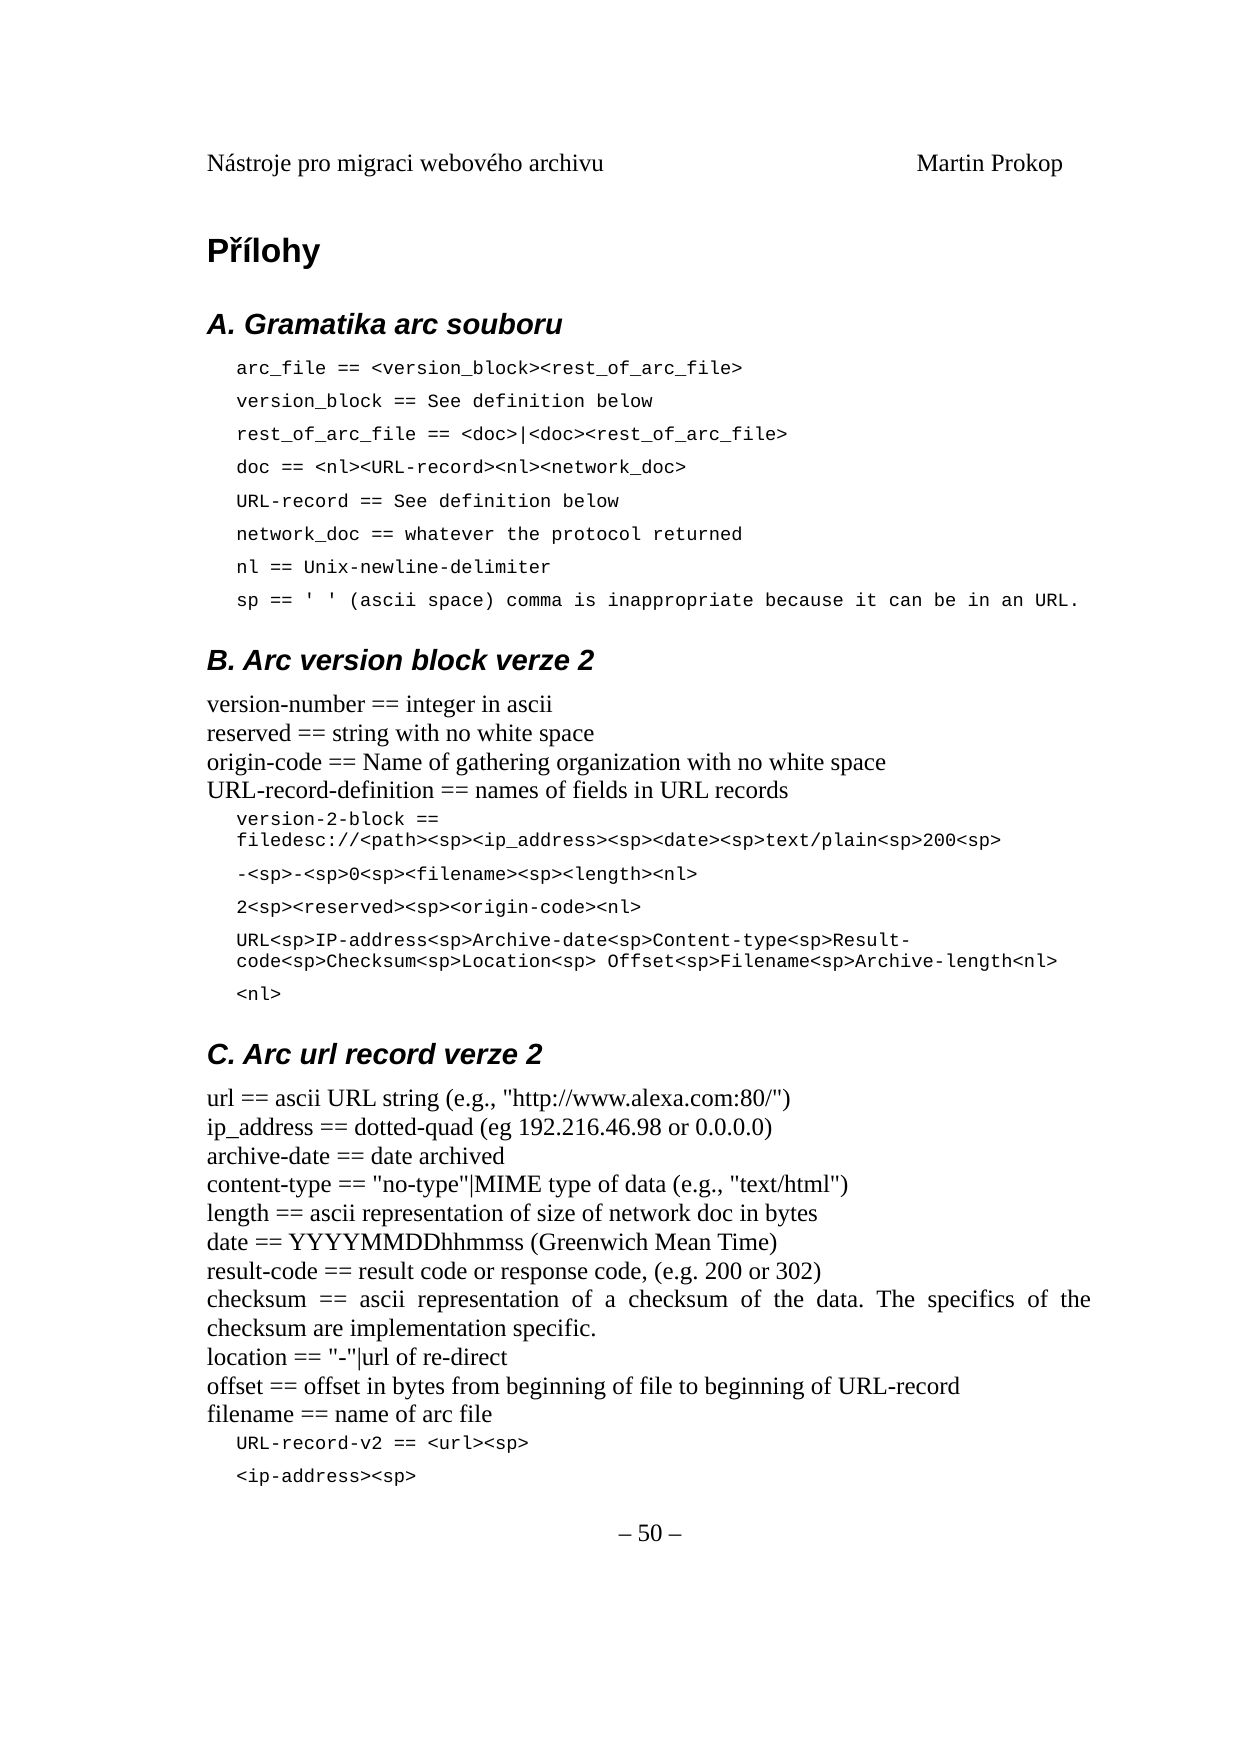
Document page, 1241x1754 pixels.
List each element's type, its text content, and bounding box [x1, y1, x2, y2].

text version_block == See definition below [236, 392, 1093, 413]
text url == ascii URL string (e.g., "http://www.alexa.com:80/") [207, 1083, 1093, 1112]
subtitle Přílohy [207, 231, 1093, 269]
text filename == name of arc file [207, 1399, 1093, 1428]
text offset == offset in bytes from beginning of file to beginning of URL-record [207, 1371, 1093, 1399]
text result-code == result code or response code, (e.g. 200 or 302) [207, 1256, 1093, 1284]
text network_doc == whatever the protocol returned [236, 524, 1093, 546]
subtitle A. Gramatika arc souboru [207, 307, 1093, 341]
text ip_address == dotted-quad (eg 192.216.46.98 or 0.0.0.0) [207, 1112, 1093, 1141]
text version-number == integer in ascii [207, 689, 1093, 718]
text 2<sp><reserved><sp><origin-code><nl> [236, 897, 1093, 919]
text -<sp>-<sp>0<sp><filename><sp><length><nl> [236, 864, 1093, 886]
text checksum == ascii representation of a checksum of the data. The specifics of the checksum are implementation specific. [207, 1284, 1093, 1342]
text URL-record == See definition below [236, 491, 1093, 513]
text location == "-"|url of re-direct [207, 1342, 1093, 1371]
text version-2-block == filedesc://<path><sp><ip_address><sp><date><sp>text/plain<sp>200<sp> [236, 810, 1093, 852]
text arc_file == <version_block><rest_of_arc_file> [236, 359, 1093, 380]
text date == YYYYMMDDhhmmss (Greenwich Mean Time) [207, 1227, 1093, 1256]
text origin-code == Name of gathering organization with no white space [207, 747, 1093, 775]
text nl == Unix-newline-delimiter [236, 558, 1093, 579]
subtitle B. Arc version block verze 2 [207, 643, 1093, 677]
subtitle C. Arc url record verze 2 [207, 1037, 1093, 1071]
text reserved == string with no white space [207, 718, 1093, 747]
text content-type == "no-type"|MIME type of data (e.g., "text/html") [207, 1169, 1093, 1198]
text sp == ' ' (ascii space) comma is inappropriate because it can be in an URL. [236, 591, 1093, 612]
text URL<sp>IP-address<sp>Archive-date<sp>Content-type<sp>Result-code<sp>Checksum<sp>Location<sp> Offset<sp>Filename<sp>Archive-length<nl> [236, 931, 1093, 973]
text archive-date == date archived [207, 1141, 1093, 1169]
text length == ascii representation of size of network doc in bytes [207, 1198, 1093, 1227]
text <ip-address><sp> [236, 1467, 1093, 1488]
text URL-record-v2 == <url><sp> [236, 1434, 1093, 1455]
text URL-record-definition == names of fields in URL records [207, 775, 1093, 804]
text <nl> [236, 985, 1093, 1006]
text rest_of_arc_file == <doc>|<doc><rest_of_arc_file> [236, 425, 1093, 446]
text doc == <nl><URL-record><nl><network_doc> [236, 458, 1093, 479]
